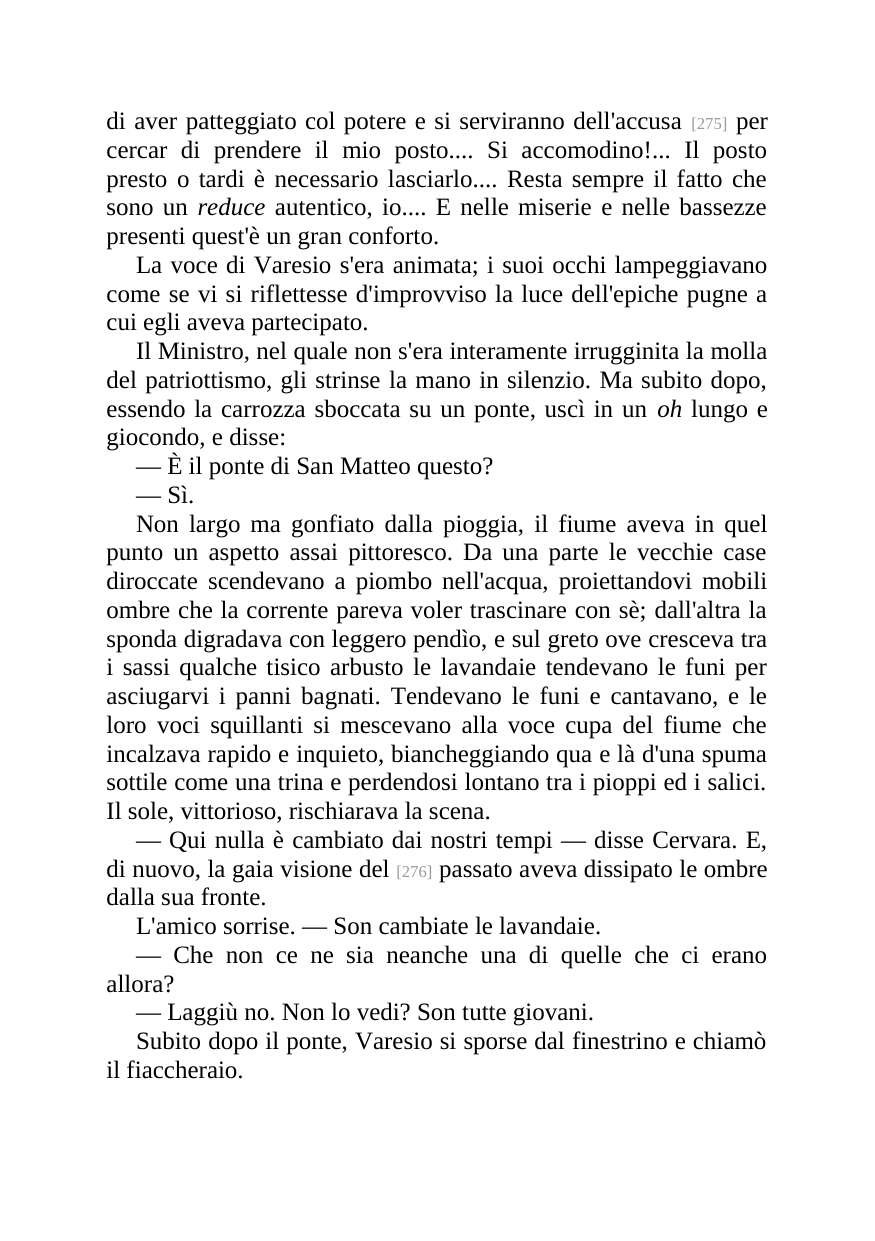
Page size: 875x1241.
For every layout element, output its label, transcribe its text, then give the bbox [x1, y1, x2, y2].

text — Qui nulla è cambiato dai nostri tempi — disse Cervara. E, di nuovo, la gaia visione del [276] passato aveva dissipato le ombre dalla sua fronte. [106, 825, 768, 911]
text Il Ministro, nel quale non s'era interamente irrugginita la molla del patriottismo, gli strinse la mano in silenzio. Ma subito dopo, essendo la carrozza sboccata su un ponte, uscì in un oh lungo e giocondo, e disse: [106, 336, 768, 451]
text — Che non ce ne sia neanche una di quelle che ci erano allora? [106, 940, 768, 997]
text di aver patteggiato col potere e si serviranno dell'accusa [275] per cercar di prendere il mio posto.... Si accomodino!... Il posto presto o tardi è necessario lasciarlo.... Resta sempre il fatto che sono un reduce autentico, io.... E nelle miserie e nelle bassezze presenti quest'è un gran conforto. [106, 106, 768, 250]
text L'amico sorrise. — Son cambiate le lavandaie. [106, 911, 768, 940]
text — Sì. [106, 480, 768, 509]
text — È il ponte di San Matteo questo? [106, 451, 768, 480]
text Non largo ma gonfiato dalla pioggia, il fiume aveva in quel punto un aspetto assai pittoresco. Da una parte le vecchie case diroccate scendevano a piombo nell'acqua, proiettandovi mobili ombre che la corrente pareva voler trascinare con sè; dall'altra la sponda digradava con leggero pendìo, e sul greto ove cresceva tra i sassi qualche tisico arbusto le lavandaie tendevano le funi per asciugarvi i panni bagnati. Tendevano le funi e cantavano, e le loro voci squillanti si mescevano alla voce cupa del fiume che incalzava rapido e inquieto, biancheggiando qua e là d'una spuma sottile come una trina e perdendosi lontano tra i pioppi ed i salici. Il sole, vittorioso, rischiarava la scena. [106, 509, 768, 825]
text Subito dopo il ponte, Varesio si sporse dal finestrino e chiamò il fiaccheraio. [106, 1026, 768, 1084]
text La voce di Varesio s'era animata; i suoi occhi lampeggiavano come se vi si riflettesse d'improvviso la luce dell'epiche pugne a cui egli aveva partecipato. [106, 250, 768, 336]
text — Laggiù no. Non lo vedi? Son tutte giovani. [106, 997, 768, 1026]
